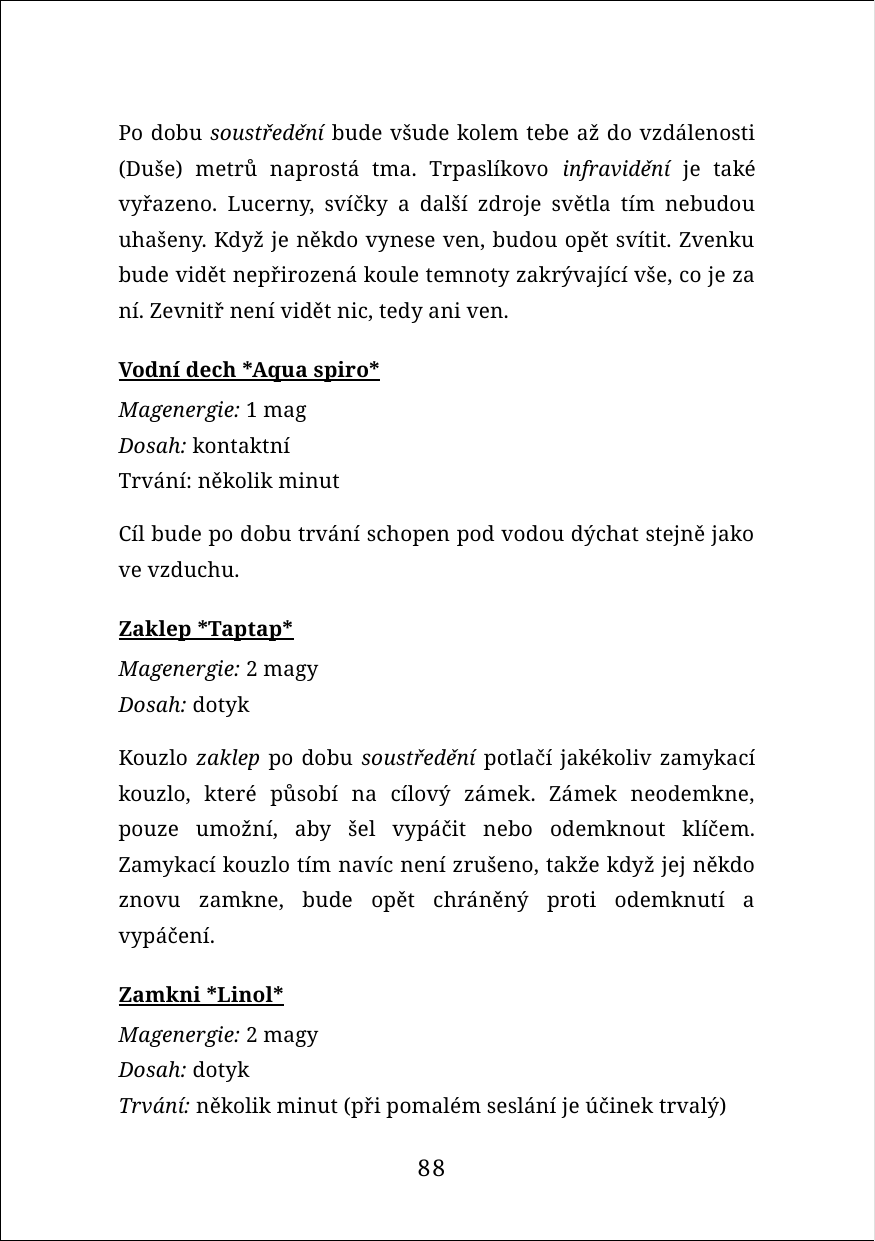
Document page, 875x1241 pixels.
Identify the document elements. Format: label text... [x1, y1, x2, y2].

text Cíl bude po dobu trvání schopen pod vodou dýchat stejně jako ve vzduchu. [118, 519, 756, 583]
text Magenergie: 2 magy Dosah: dotyk Trvání: několik minut (při pomalém seslání je účinek trvalý) [118, 1020, 756, 1119]
text Magenergie: 1 mag Dosah: kontaktní Trvání: několik minut [118, 395, 756, 495]
text Magenergie: 2 magy Dosah: dotyk [118, 654, 756, 718]
text Kouzlo zaklep po dobu soustředění potlačí jakékoliv zamykací kouzlo, které působí na cílový zámek. Zámek neodemkne, pouze umožní, aby šel vypáčit nebo odemknout klíčem. Zamykací kouzlo tím navíc není zrušeno, takže když jej někdo znovu zamkne, bude opět chráněný proti odemknutí a vypáčení. [118, 743, 756, 949]
subtitle Zaklep *Taptap* [118, 614, 756, 643]
text Po dobu soustředění bude všude kolem tebe až do vzdálenosti (Duše) metrů naprostá tma. Trpaslíkovo infravidění je také vyřazeno. Lucerny, svíčky a další zdroje světla tím nebudou uhašeny. Když je někdo vynese ven, budou opět svítit. Zvenku bude vidět nepřirozená koule temnoty zakrývající vše, co je za ní. Zevnitř není vidět nic, tedy ani ven. [118, 118, 756, 324]
subtitle Vodní dech *Aqua spiro* [118, 355, 756, 383]
subtitle Zamkni *Linol* [118, 980, 756, 1008]
